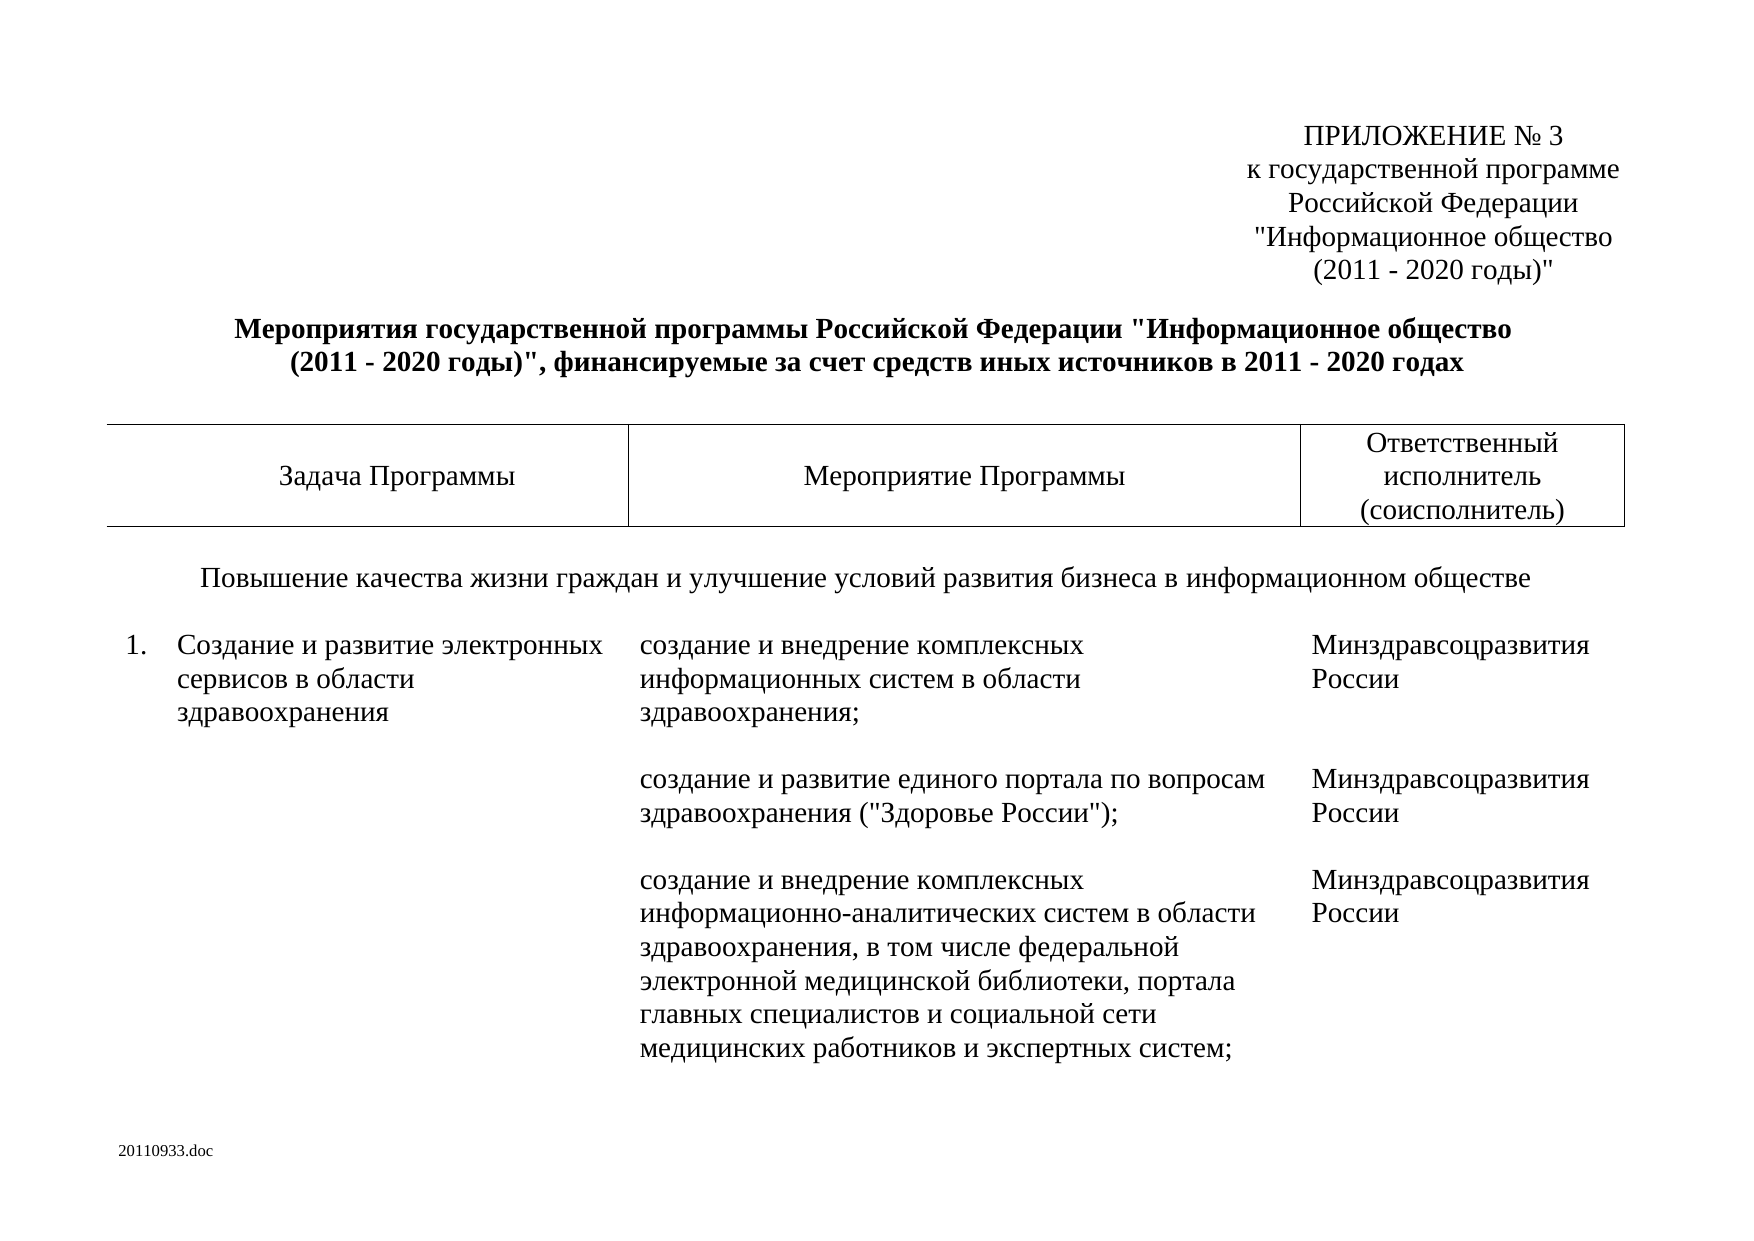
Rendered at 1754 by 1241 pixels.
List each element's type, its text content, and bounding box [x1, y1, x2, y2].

table_cell [107, 761, 166, 862]
table_cell Минздравсоцразвития России [1300, 761, 1624, 862]
table_cell [166, 527, 628, 560]
table_cell [107, 862, 166, 1097]
text (2011 - 2020 годы)" [1231, 252, 1636, 286]
table_cell [1300, 527, 1624, 560]
table_cell создание и внедрение комплексных информационных систем в области здравоохранения; [628, 627, 1300, 761]
text к государственной программе [1231, 152, 1636, 185]
table_cell Повышение качества жизни граждан и улучшение условий развития бизнеса в информационном обществе [107, 560, 1624, 627]
table_cell 1. [107, 627, 166, 761]
table_header Мероприятие Программы [629, 425, 1300, 526]
table_cell Минздравсоцразвития России [1300, 627, 1624, 761]
table_cell [166, 761, 628, 862]
text "Информационное общество [1231, 219, 1636, 252]
table_cell Создание и развитие электронных сервисов в области здравоохранения [166, 627, 628, 761]
text Мероприятия государственной программы Российской Федерации "Информационное общество (2011 - 2020 годы)", финансируемые за счет средств иных источников в 2011 - 2020 годах [118, 311, 1636, 378]
text Российской Федерации [1231, 185, 1636, 219]
text ПРИЛОЖЕНИЕ № 3 [1231, 118, 1636, 152]
table_cell Минздравсоцразвития России [1300, 862, 1624, 1097]
table_cell создание и внедрение комплексных информационно-аналитических систем в области здравоохранения, в том числе федеральной электронной медицинской библиотеки, портала главных специалистов и социальной сети медицинских работников и экспертных систем; [628, 862, 1300, 1097]
table_header [107, 425, 166, 526]
table_header Ответственный исполнитель (соисполнитель) [1301, 425, 1624, 526]
table_cell [628, 527, 1300, 560]
table_cell [166, 862, 628, 1097]
table_cell [107, 527, 166, 560]
table_cell создание и развитие единого портала по вопросам здравоохранения ("Здоровье России"); [628, 761, 1300, 862]
table_header Задача Программы [166, 425, 628, 526]
